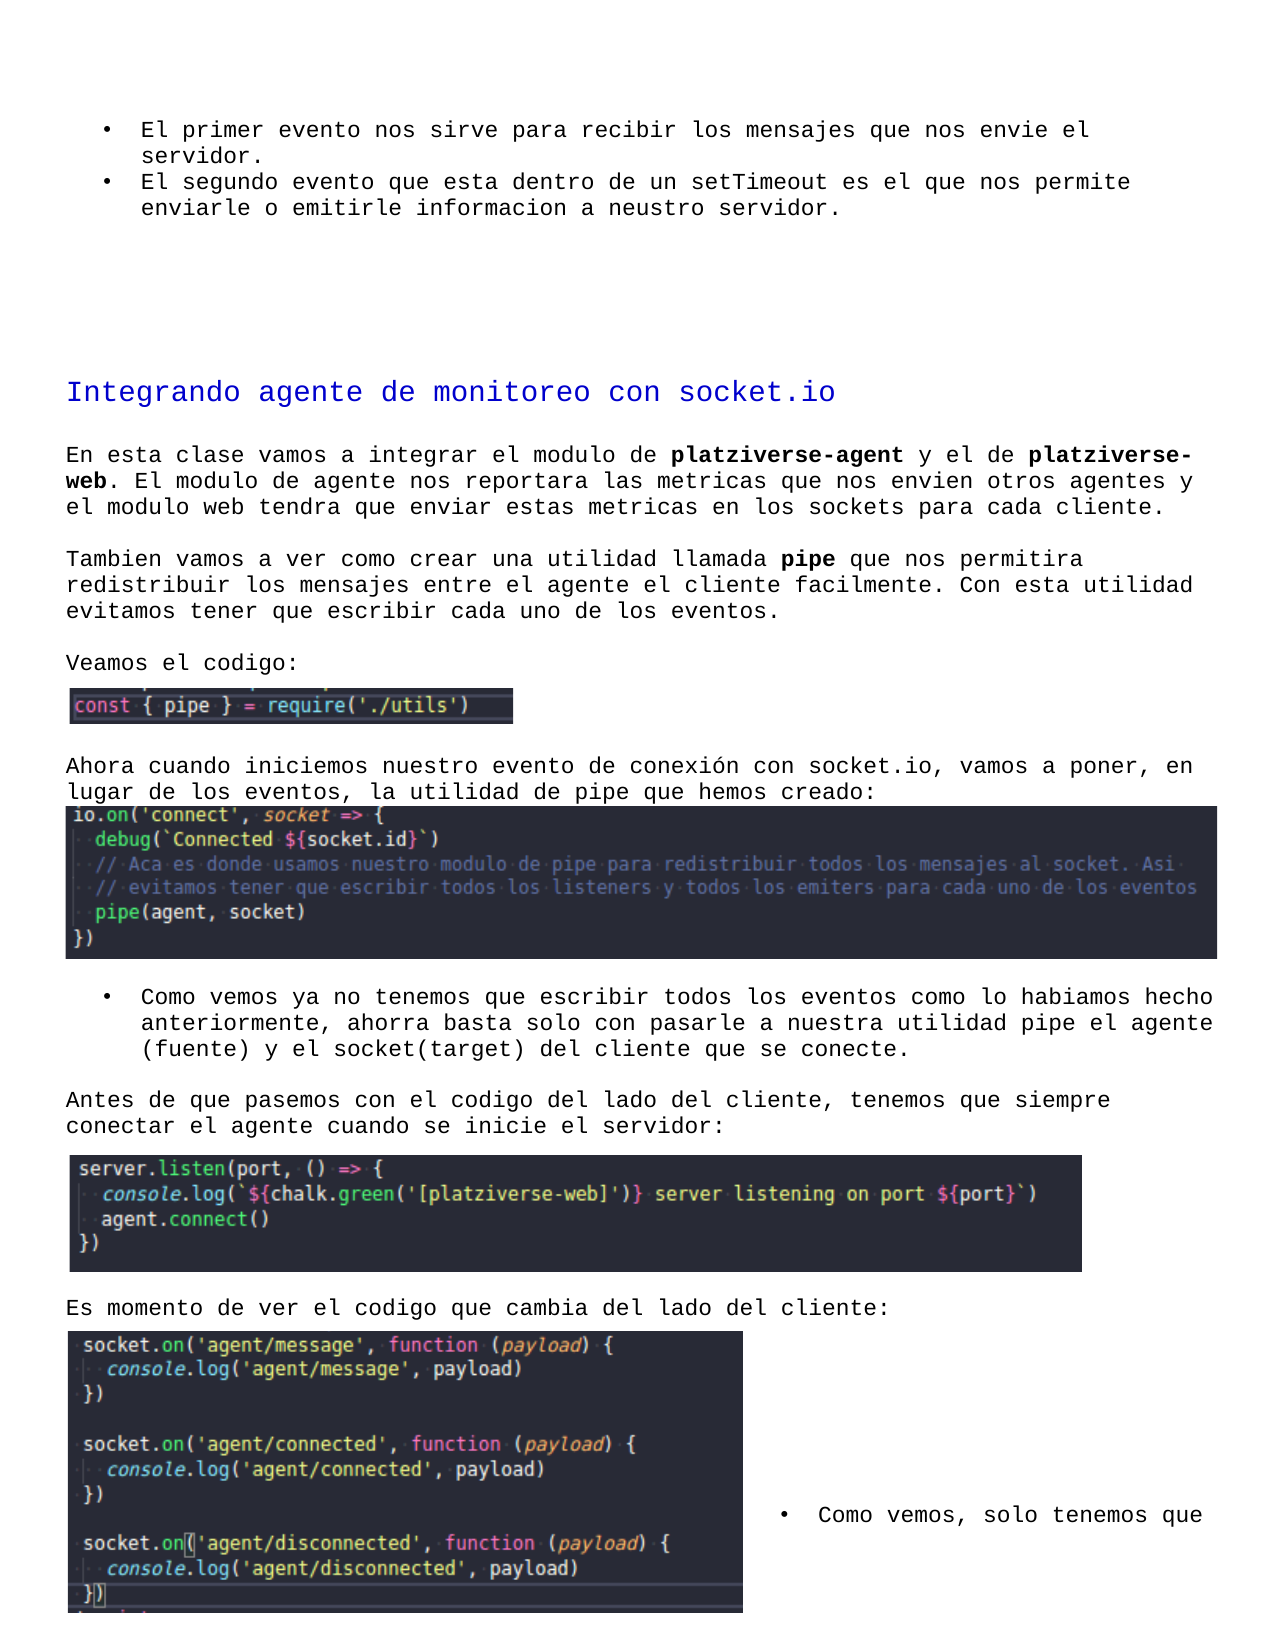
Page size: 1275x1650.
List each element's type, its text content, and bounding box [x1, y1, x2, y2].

picture [69, 688, 514, 724]
picture [65, 806, 1218, 959]
text Integrando agente de monitoreo con socket.io [66, 377, 1217, 411]
text En esta clase vamos a integrar el modulo de platziverse-agent y el de platziverse-web. El modulo de agente nos reportara las metricas que nos envien otros agentes y el modulo web tendra que enviar estas metricas en los sockets para cada cliente. [66, 443, 1217, 521]
picture [69, 1155, 1082, 1272]
picture [67, 1331, 743, 1613]
list Como vemos, solo tenemos que [743, 1504, 1217, 1530]
list Como vemos ya no tenemos que escribir todos los eventos como lo habiamos hecho anteriormente, ahorra basta solo con pasarle a nuestra utilidad pipe el agente (fuente) y el socket(target) del cliente que se conecte. [103, 985, 1217, 1063]
text Ahora cuando iniciemos nuestro evento de conexión con socket.io, vamos a poner, en lugar de los eventos, la utilidad de pipe que hemos creado: [66, 755, 1217, 806]
list El primer evento nos sirve para recibir los mensajes que nos envie el servidor. [103, 118, 1217, 170]
text Tambien vamos a ver como crear una utilidad llamada pipe que nos permitira redistribuir los mensajes entre el agente el cliente facilmente. Con esta utilidad evitamos tener que escribir cada uno de los eventos. [66, 547, 1217, 625]
text Es momento de ver el codigo que cambia del lado del cliente: [66, 1296, 1217, 1322]
list El segundo evento que esta dentro de un setTimeout es el que nos permite enviarle o emitirle informacion a neustro servidor. [103, 170, 1217, 222]
text Antes de que pasemos con el codigo del lado del cliente, tenemos que siempre conectar el agente cuando se inicie el servidor: [66, 1089, 1217, 1141]
text Veamos el codigo: [66, 651, 1217, 677]
